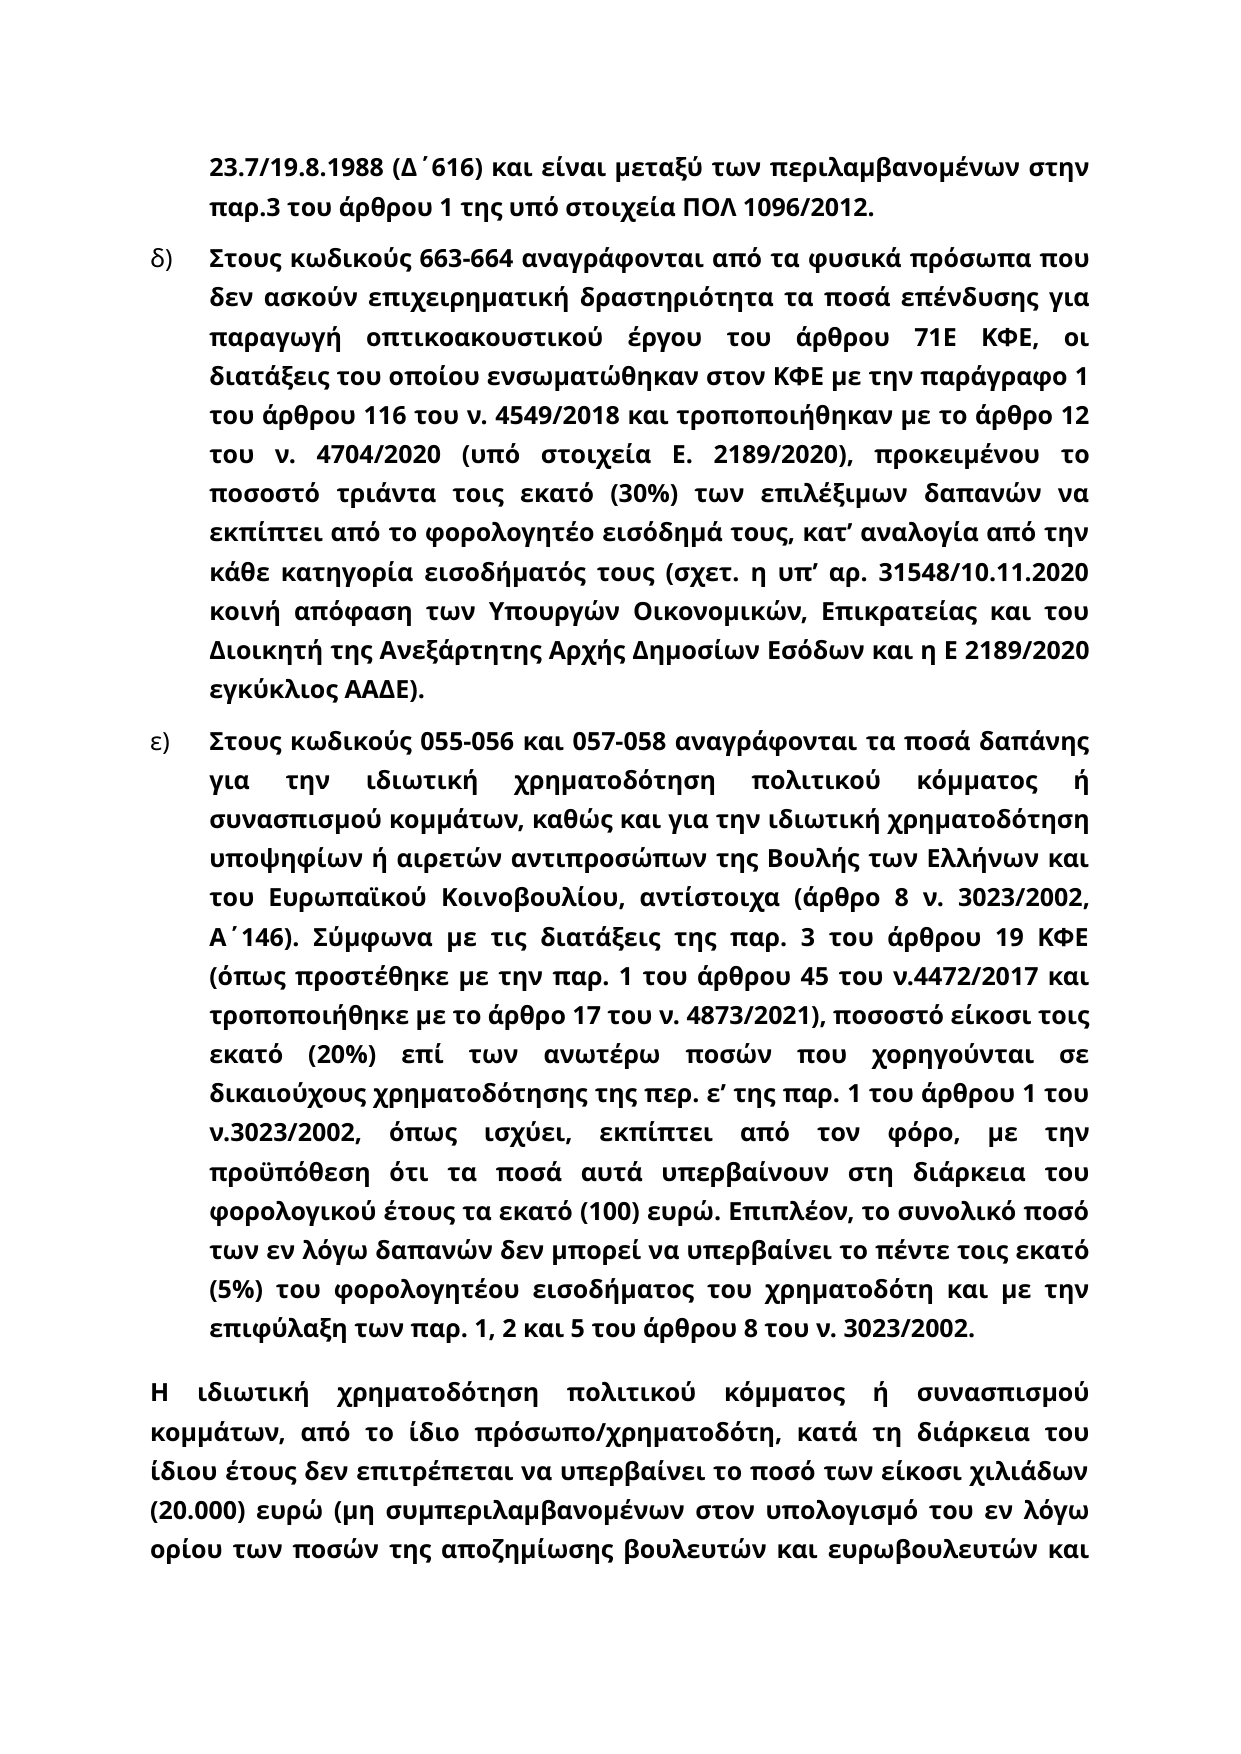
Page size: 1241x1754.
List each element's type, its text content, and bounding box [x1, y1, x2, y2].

text Η ιδιωτική χρηματοδότηση πολιτικού κόμματος ή συνασπισμού κομμάτων, από το ίδιο πρόσωπο/χρηματοδότη, κατά τη διάρκεια του ίδιου έτους δεν επιτρέπεται να υπερβαίνει το ποσό των είκοσι χιλιάδων (20.000) ευρώ (μη συμπεριλαμβανομένων στον υπολογισμό του εν λόγω ορίου των ποσών της αποζημίωσης βουλευτών και ευρωβουλευτών και [150, 1375, 1090, 1566]
list ε) Στους κωδικούς 055-056 και 057-058 αναγράφονται τα ποσά δαπάνης για την ιδιωτική χρηματοδότηση πολιτικού κόμματος ή συνασπισμού κομμάτων, καθώς και για την ιδιωτική χρηματοδότηση υποψηφίων ή αιρετών αντιπροσώπων της Βουλής των Ελλήνων και του Ευρωπαϊκού Κοινοβουλίου, αντίστοιχα (άρθρο 8 ν. 3023/2002, Α΄146). Σύμφωνα με τις διατάξεις της παρ. 3 του άρθρου 19 ΚΦΕ (όπως προστέθηκε με την παρ. 1 του άρθρου 45 του ν.4472/2017 και τροποποιήθηκε με το άρθρο 17 του ν. 4873/2021), ποσοστό είκοσι τοις εκατό (20%) επί των ανωτέρω ποσών που χορηγούνται σε δικαιούχους χρηματοδότησης της περ. ε’ της παρ. 1 του άρθρου 1 του ν.3023/2002, όπως ισχύει, εκπίπτει από τον φόρο, με την προϋπόθεση ότι τα ποσά αυτά υπερβαίνουν στη διάρκεια του φορολογικού έτους τα εκατό (100) ευρώ. Επιπλέον, το συνολικό ποσό των εν λόγω δαπανών δεν μπορεί να υπερβαίνει το πέντε τοις εκατό (5%) του φορολογητέου εισοδήματος του χρηματοδότη και με την επιφύλαξη των παρ. 1, 2 και 5 του άρθρου 8 του ν. 3023/2002. [150, 723, 1090, 1345]
list δ) Στους κωδικούς 663-664 αναγράφονται από τα φυσικά πρόσωπα που δεν ασκούν επιχειρηματική δραστηριότητα τα ποσά επένδυσης για παραγωγή οπτικοακουστικού έργου του άρθρου 71Ε ΚΦΕ, οι διατάξεις του οποίου ενσωματώθηκαν στον ΚΦΕ με την παράγραφο 1 του άρθρου 116 του ν. 4549/2018 και τροποποιήθηκαν με το άρθρο 12 του ν. 4704/2020 (υπό στοιχεία Ε. 2189/2020), προκειμένου το ποσοστό τριάντα τοις εκατό (30%) των επιλέξιμων δαπανών να εκπίπτει από το φορολογητέο εισόδημά τους, κατ’ αναλογία από την κάθε κατηγορία εισοδήματός τους (σχετ. η υπ’ αρ. 31548/10.11.2020 κοινή απόφαση των Υπουργών Οικονομικών, Επικρατείας και του Διοικητή της Ανεξάρτητης Αρχής Δημοσίων Εσόδων και η Ε 2189/2020 εγκύκλιος ΑΑΔΕ). [150, 241, 1090, 706]
list 23.7/19.8.1988 (Δ΄616) και είναι μεταξύ των περιλαμβανομένων στην παρ.3 του άρθρου 1 της υπό στοιχεία ΠΟΛ 1096/2012. [150, 150, 1090, 223]
